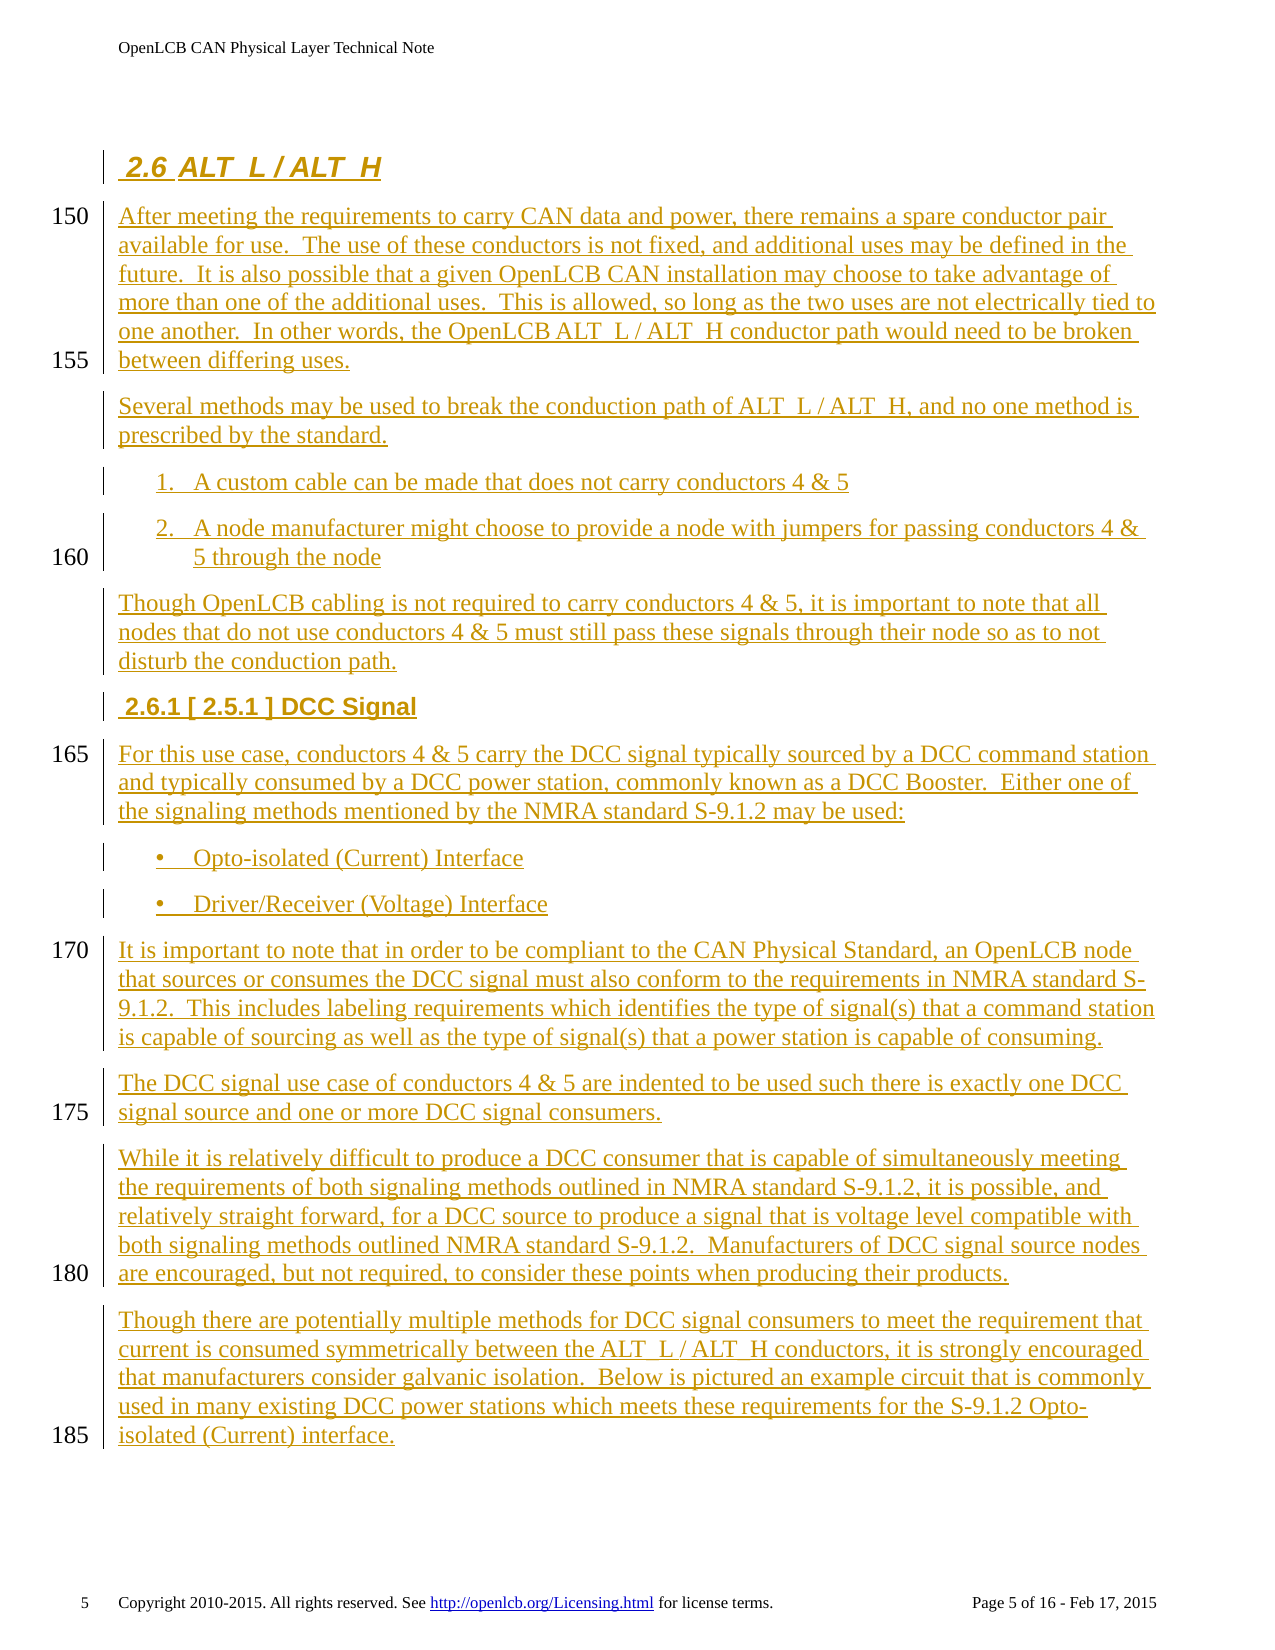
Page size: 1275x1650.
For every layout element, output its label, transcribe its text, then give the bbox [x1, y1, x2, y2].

subtitle DCC Signal [118, 692, 1157, 721]
text It is important to note that in order to be compliant to the CAN Physical Standard, an OpenLCB node that sources or consumes the DCC signal must also conform to the requirements in NMRA standard S-9.1.2. This includes labeling requirements which identifies the type of signal(s) that a command station is capable of sourcing as well as the type of signal(s) that a power station is capable of consuming. [118, 936, 1157, 1051]
list Driver/Receiver (Voltage) Interface [156, 889, 1157, 918]
list Opto-isolated (Current) Interface [156, 843, 1157, 871]
text For this use case, conductors 4 & 5 carry the DCC signal typically sourced by a DCC command station and typically consumed by a DCC power station, commonly known as a DCC Booster. Either one of the signaling methods mentioned by the NMRA standard S-9.1.2 may be used: [118, 739, 1157, 825]
text Several methods may be used to break the conduction path of ALT_L / ALT_H, and no one method is prescribed by the standard. [118, 391, 1157, 449]
text Though OpenLCB cabling is not required to carry conductors 4 & 5, it is important to note that all nodes that do not use conductors 4 & 5 must still pass these signals through their node so as to not disturb the conduction path. [118, 588, 1157, 674]
text While it is relatively difficult to produce a DCC consumer that is capable of simultaneously meeting the requirements of both signaling methods outlined in NMRA standard S-9.1.2, it is possible, and relatively straight forward, for a DCC source to produce a signal that is voltage level compatible with both signaling methods outlined NMRA standard S-9.1.2. Manufacturers of DCC signal source nodes are encouraged, but not required, to consider these points when producing their products. [118, 1143, 1157, 1287]
list A custom cable can be made that does not carry conductors 4 & 5 [156, 467, 1157, 495]
list A node manufacturer might choose to provide a node with jumpers for passing conductors 4 & 5 through the node [156, 513, 1157, 571]
text After meeting the requirements to carry CAN data and power, there remains a spare conductor pair available for use. The use of these conductors is not fixed, and additional uses may be defined in the future. It is also possible that a given OpenLCB CAN installation may choose to take advantage of more than one of the additional uses. This is allowed, so long as the two uses are not electrically tied to one another. In other words, the OpenLCB ALT_L / ALT_H conductor path would need to be broken between differing uses. [118, 201, 1157, 374]
text The DCC signal use case of conductors 4 & 5 are indented to be used such there is exactly one DCC signal source and one or more DCC signal consumers. [118, 1068, 1157, 1126]
text Though there are potentially multiple methods for DCC signal consumers to meet the requirement that current is consumed symmetrically between the ALT_L / ALT_H conductors, it is strongly encouraged that manufacturers consider galvanic isolation. Below is pictured an example circuit that is commonly used in many existing DCC power stations which meets these requirements for the S-9.1.2 Opto-isolated (Current) interface. [118, 1305, 1157, 1449]
subtitle ALT_L / ALT_H [118, 150, 1157, 183]
